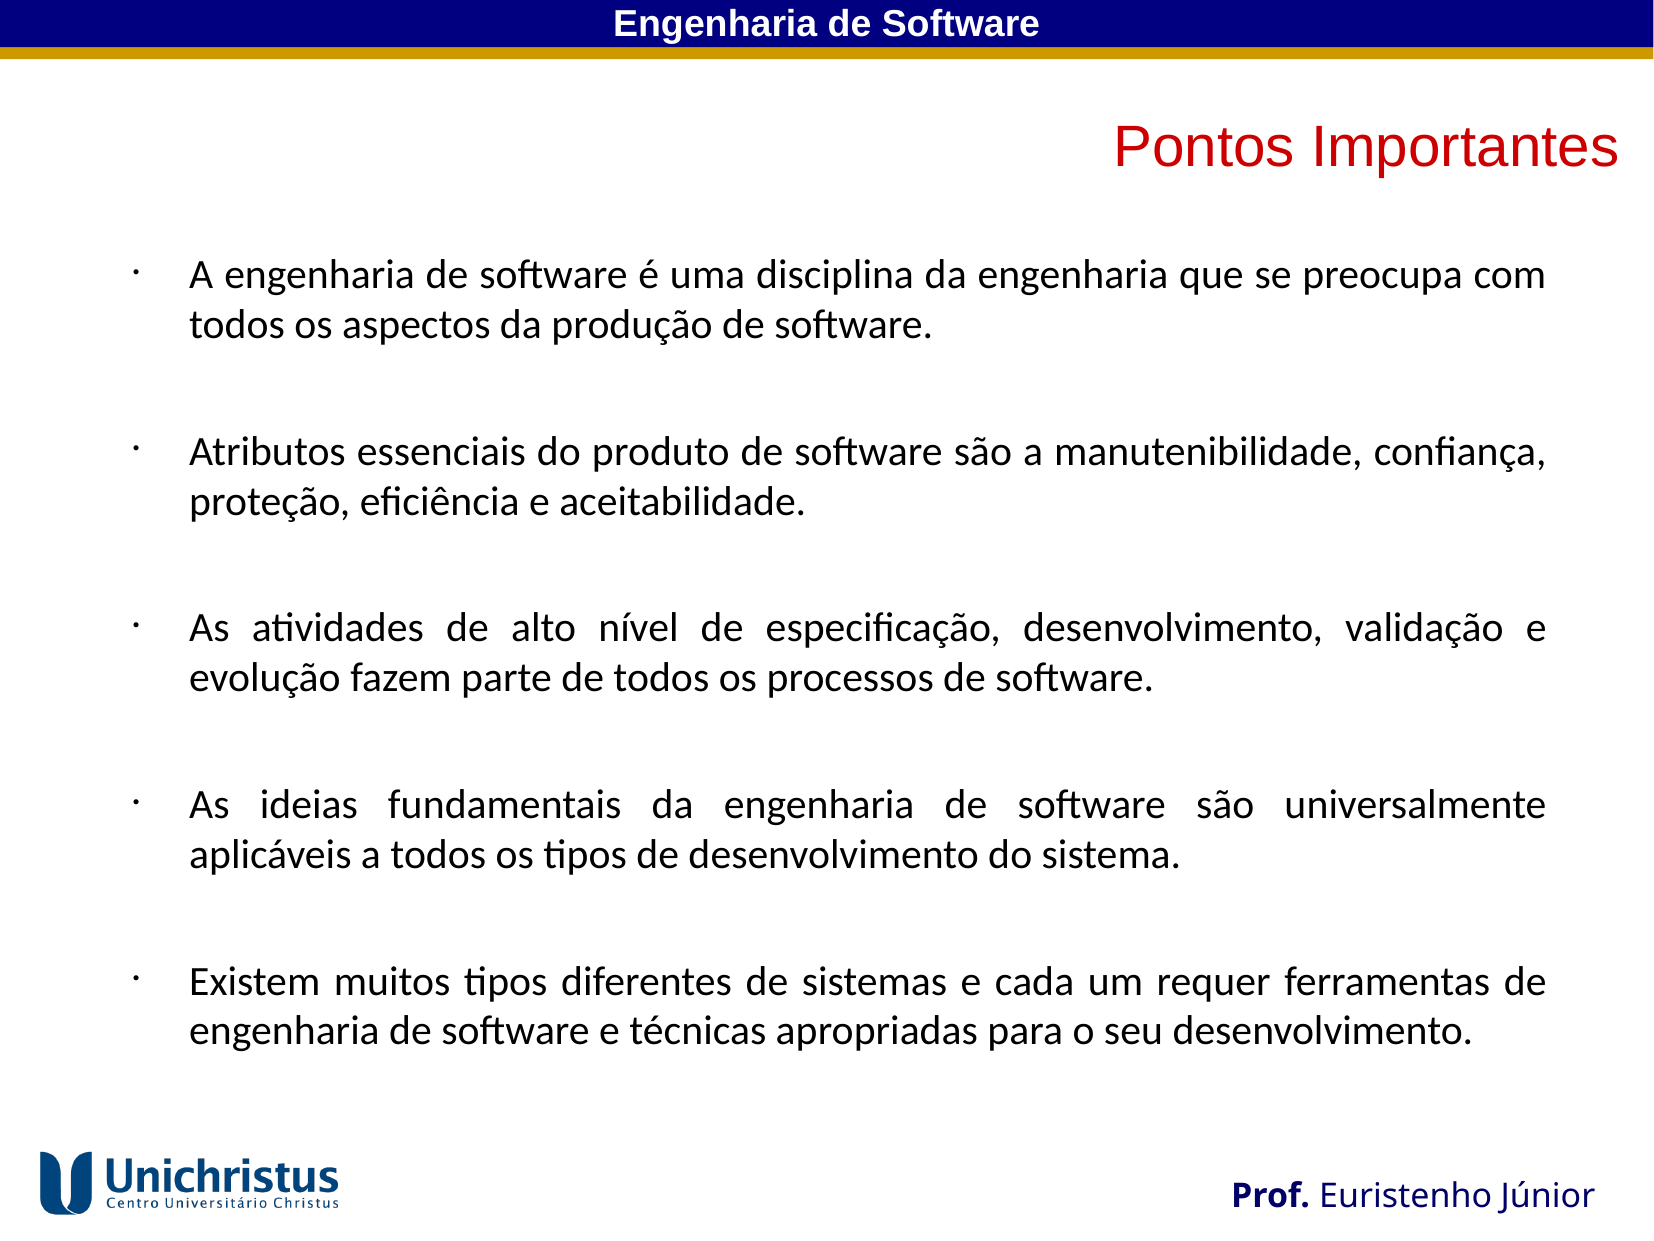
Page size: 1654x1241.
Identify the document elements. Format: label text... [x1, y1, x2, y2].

text_box Engenharia de Software [0, 0, 1654, 48]
list A engenharia de software é uma disciplina da engenharia que se preocupa com todos os aspectos da produção de software. Atributos essenciais do produto de software são a manutenibilidade, confiança, proteção, eficiência e aceitabilidade. As atividades de alto nível de especificação, desenvolvimento, validação e evolução fazem parte de todos os processos de software. As ideias fundamentais da engenharia de software são universalmente aplicáveis a todos os tipos de desenvolvimento do sistema. Existem muitos tipos diferentes de sistemas e cada um requer ferramentas de engenharia de software e técnicas apropriadas para o seu desenvolvimento. [118, 239, 1563, 1052]
picture [35, 1148, 343, 1217]
text_box Prof. Euristenho Júnior [1216, 1163, 1654, 1224]
text_box Pontos Importantes [1098, 106, 1654, 213]
text_box [0, 48, 1654, 60]
